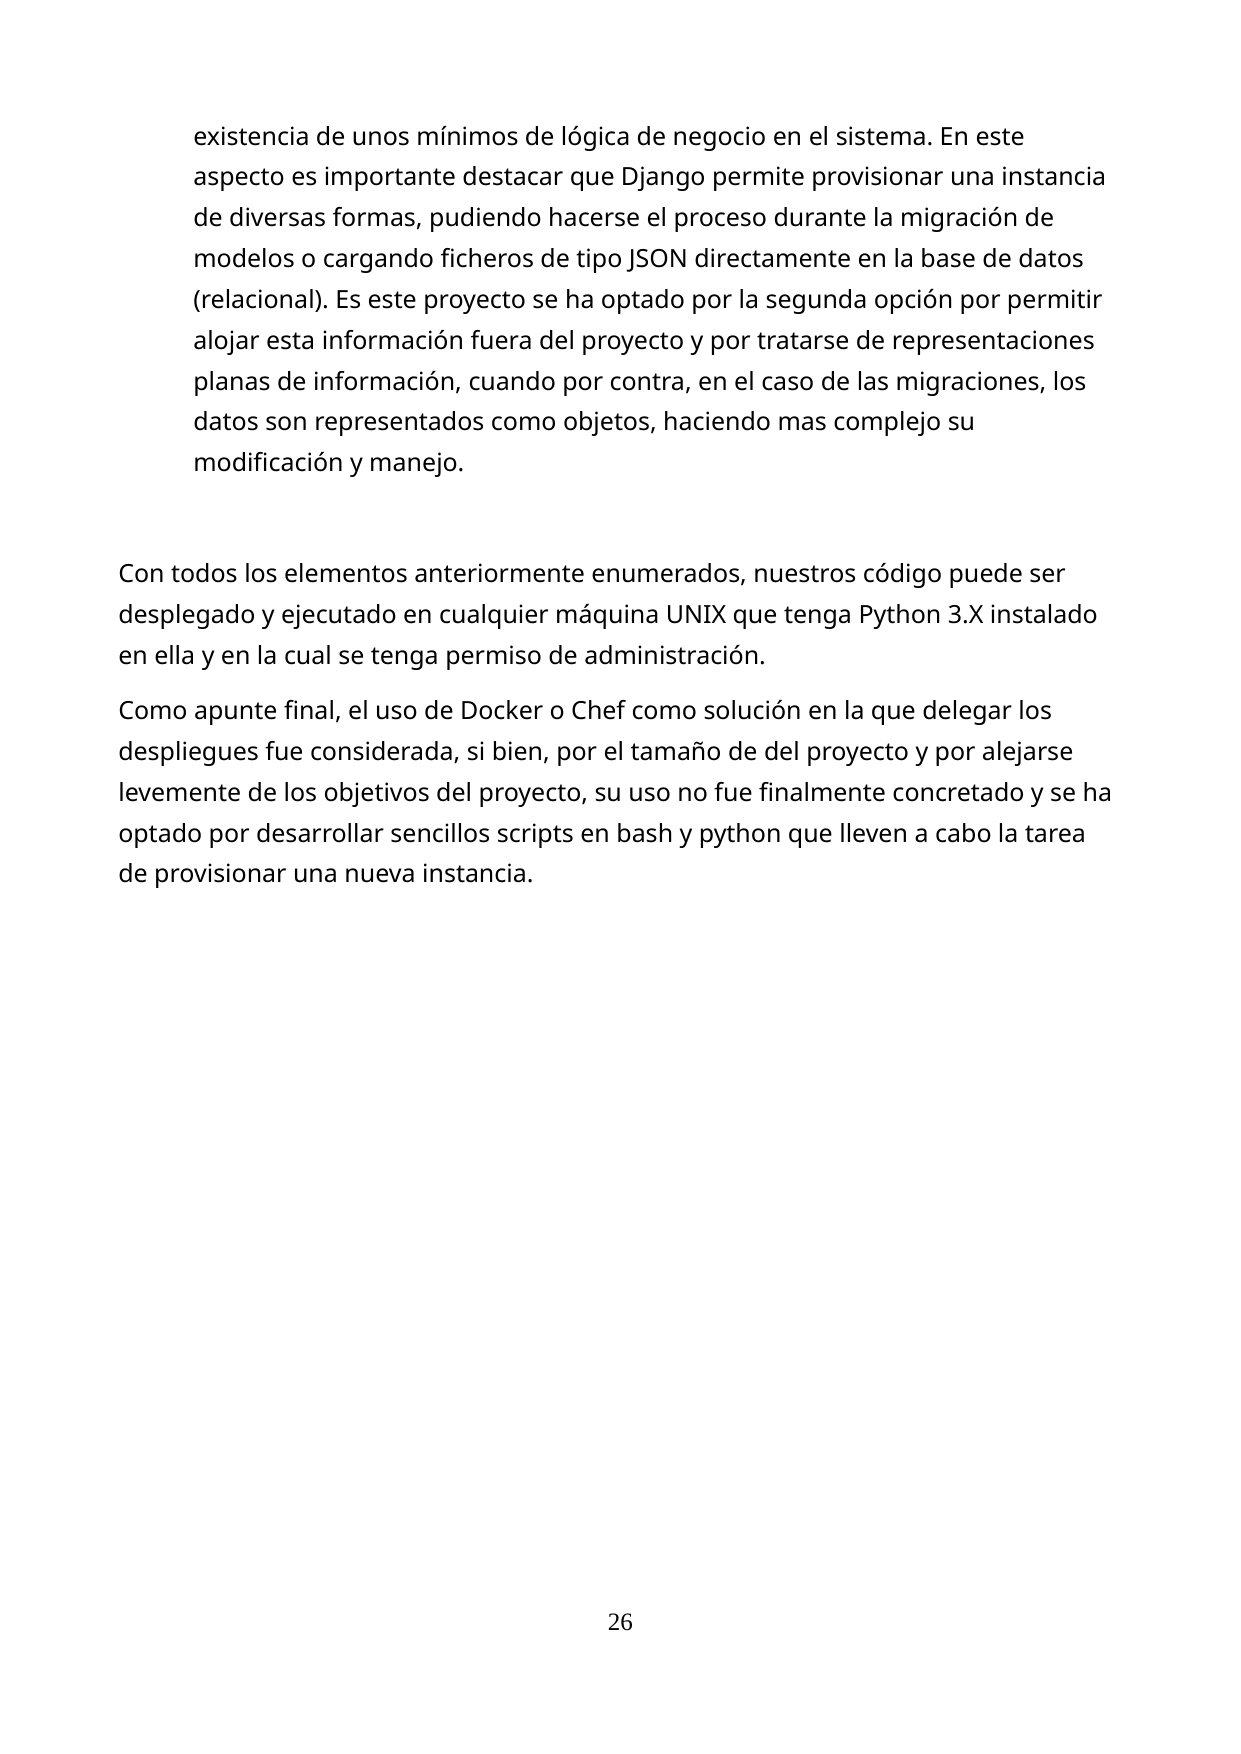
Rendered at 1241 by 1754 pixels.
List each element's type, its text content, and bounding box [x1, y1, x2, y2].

text Como apunte final, el uso de Docker o Chef como solución en la que delegar los despliegues fue considerada, si bien, por el tamaño de del proyecto y por alejarse levemente de los objetivos del proyecto, su uso no fue finalmente concretado y se ha optado por desarrollar sencillos scripts en bash y python que lleven a cabo la tarea de provisionar una nueva instancia. [118, 693, 1122, 890]
list existencia de unos mínimos de lógica de negocio en el sistema. En este aspecto es importante destacar que Django permite provisionar una instancia de diversas formas, pudiendo hacerse el proceso durante la migración de modelos o cargando ficheros de tipo JSON directamente en la base de datos (relacional). Es este proyecto se ha optado por la segunda opción por permitir alojar esta información fuera del proyecto y por tratarse de representaciones planas de información, cuando por contra, en el caso de las migraciones, los datos son representados como objetos, haciendo mas complejo su modificación y manejo. [156, 118, 1122, 479]
text Con todos los elementos anteriormente enumerados, nuestros código puede ser desplegado y ejecutado en cualquier máquina UNIX que tenga Python 3.X instalado en ella y en la cual se tenga permiso de administración. [118, 556, 1122, 671]
